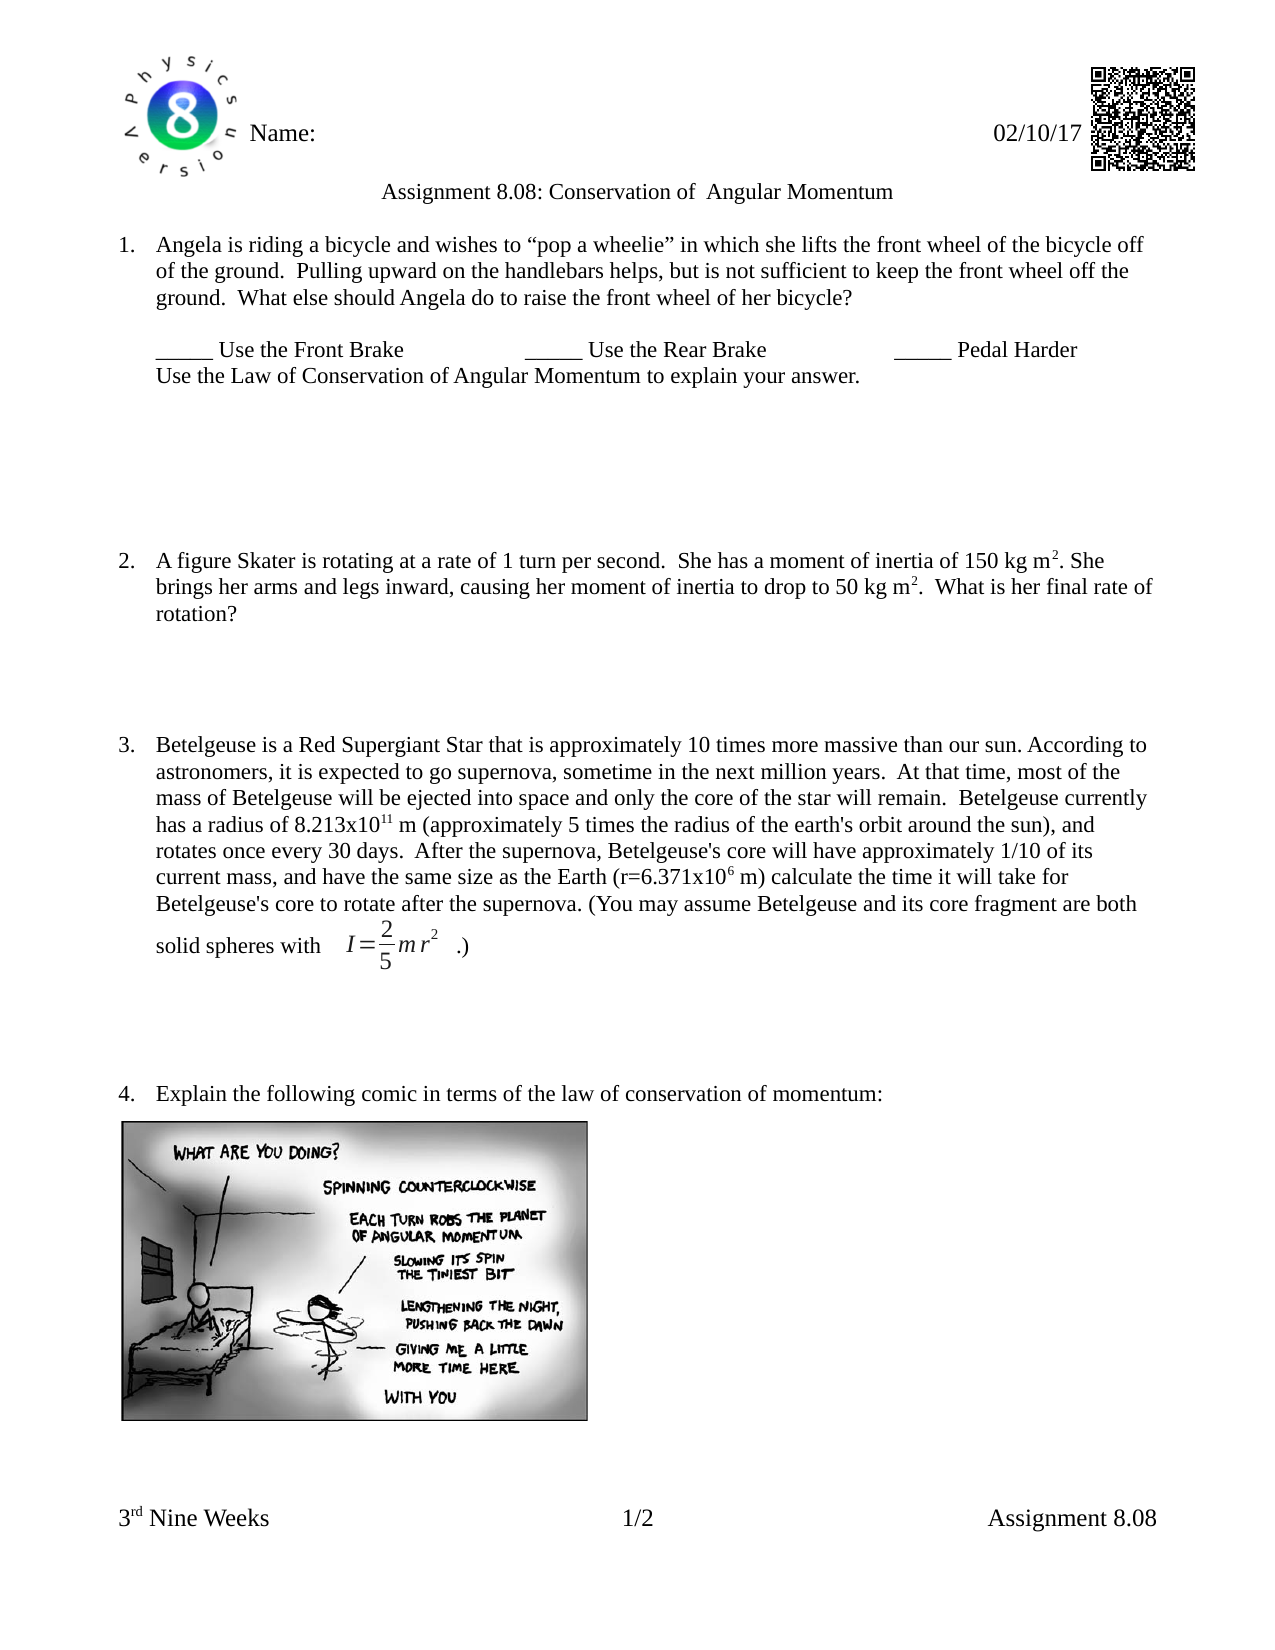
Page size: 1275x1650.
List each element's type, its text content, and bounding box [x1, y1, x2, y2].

list Use the Law of Conservation of Angular Momentum to explain your answer. [118, 363, 1157, 389]
list Betelgeuse is a Red Supergiant Star that is approximately 10 times more massive than our sun. According to astronomers, it is expected to go supernova, sometime in the next million years. At that time, most of the mass of Betelgeuse will be ejected into space and only the core of the star will remain. Betelgeuse currently has a radius of 8.213x1011 m (approximately 5 times the radius of the earth's orbit around the sun), and rotates once every 30 days. After the supernova, Betelgeuse's core will have approximately 1/10 of its current mass, and have the same size as the Earth (r=6.371x106 m) calculate the time it will take for Betelgeuse's core to rotate after the supernova. (You may assume Betelgeuse and its core fragment are both solid spheres with .) [118, 732, 1157, 975]
list _____ Use the Front Brake _____ Use the Rear Brake _____ Pedal Harder [118, 336, 1157, 363]
list A figure Skater is rotating at a rate of 1 turn per second. She has a moment of inertia of 150 kg m2. She brings her arms and legs inward, causing her moment of inertia to drop to 50 kg m2. What is her final rate of rotation? [118, 547, 1157, 626]
list Angela is riding a bicycle and wishes to “pop a wheelie” in which she lifts the front wheel of the bicycle off of the ground. Pulling upward on the handlebars helps, but is not sufficient to keep the front wheel off the ground. What else should Angela do to raise the front wheel of her bicycle? [118, 231, 1157, 310]
picture [121, 1121, 588, 1421]
picture [1082, 58, 1203, 179]
text Assignment 8.08: Conservation of Angular Momentum [118, 176, 1157, 204]
list Explain the following comic in terms of the law of conservation of momentum: [118, 1080, 1157, 1107]
picture [124, 56, 237, 177]
